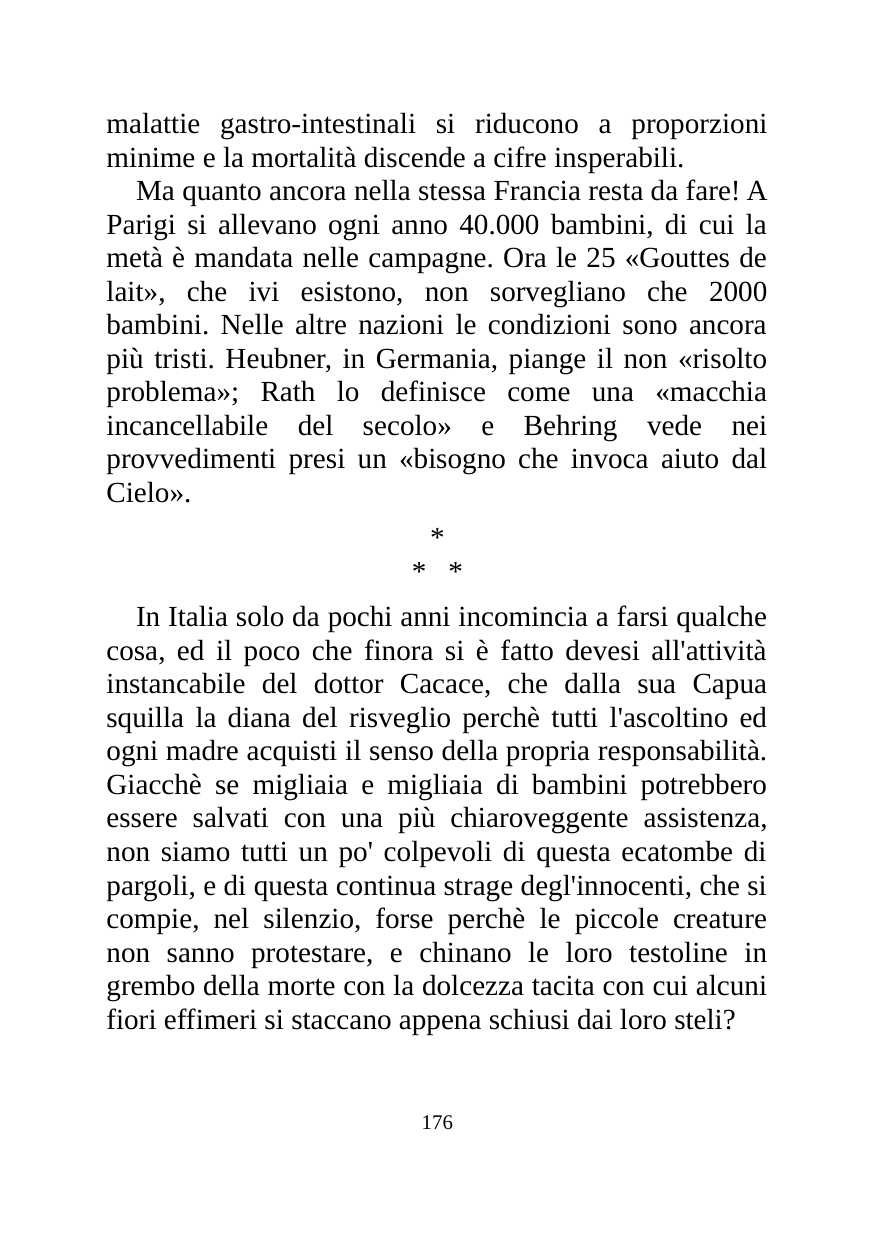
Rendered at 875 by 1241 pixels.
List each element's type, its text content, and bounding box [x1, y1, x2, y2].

text * * * [106, 521, 768, 588]
text Ma quanto ancora nella stessa Francia resta da fare! A Parigi si allevano ogni anno 40.000 bambini, di cui la metà è mandata nelle campagne. Ora le 25 «Gouttes de lait», che ivi esistono, non sorvegliano che 2000 bambini. Nelle altre nazioni le condizioni sono ancora più tristi. Heubner, in Germania, piange il non «risolto problema»; Rath lo definisce come una «macchia incancellabile del secolo» e Behring vede nei provvedimenti presi un «bisogno che invoca aiuto dal Cielo». [106, 173, 768, 509]
text In Italia solo da pochi anni incomincia a farsi qualche cosa, ed il poco che finora si è fatto devesi all'attività instancabile del dottor Cacace, che dalla sua Capua squilla la diana del risveglio perchè tutti l'ascoltino ed ogni madre acquisti il senso della propria responsabilità. Giacchè se migliaia e migliaia di bambini potrebbero essere salvati con una più chiaroveggente assistenza, non siamo tutti un po' colpevoli di questa ecatombe di pargoli, e di questa continua strage degl'innocenti, che si compie, nel silenzio, forse perchè le piccole creature non sanno protestare, e chinano le loro testoline in grembo della morte con la dolcezza tacita con cui alcuni fiori effimeri si staccano appena schiusi dai loro steli? [106, 599, 768, 1035]
text malattie gastro-intestinali si riducono a proporzioni minime e la mortalità discende a cifre insperabili. [106, 106, 768, 173]
